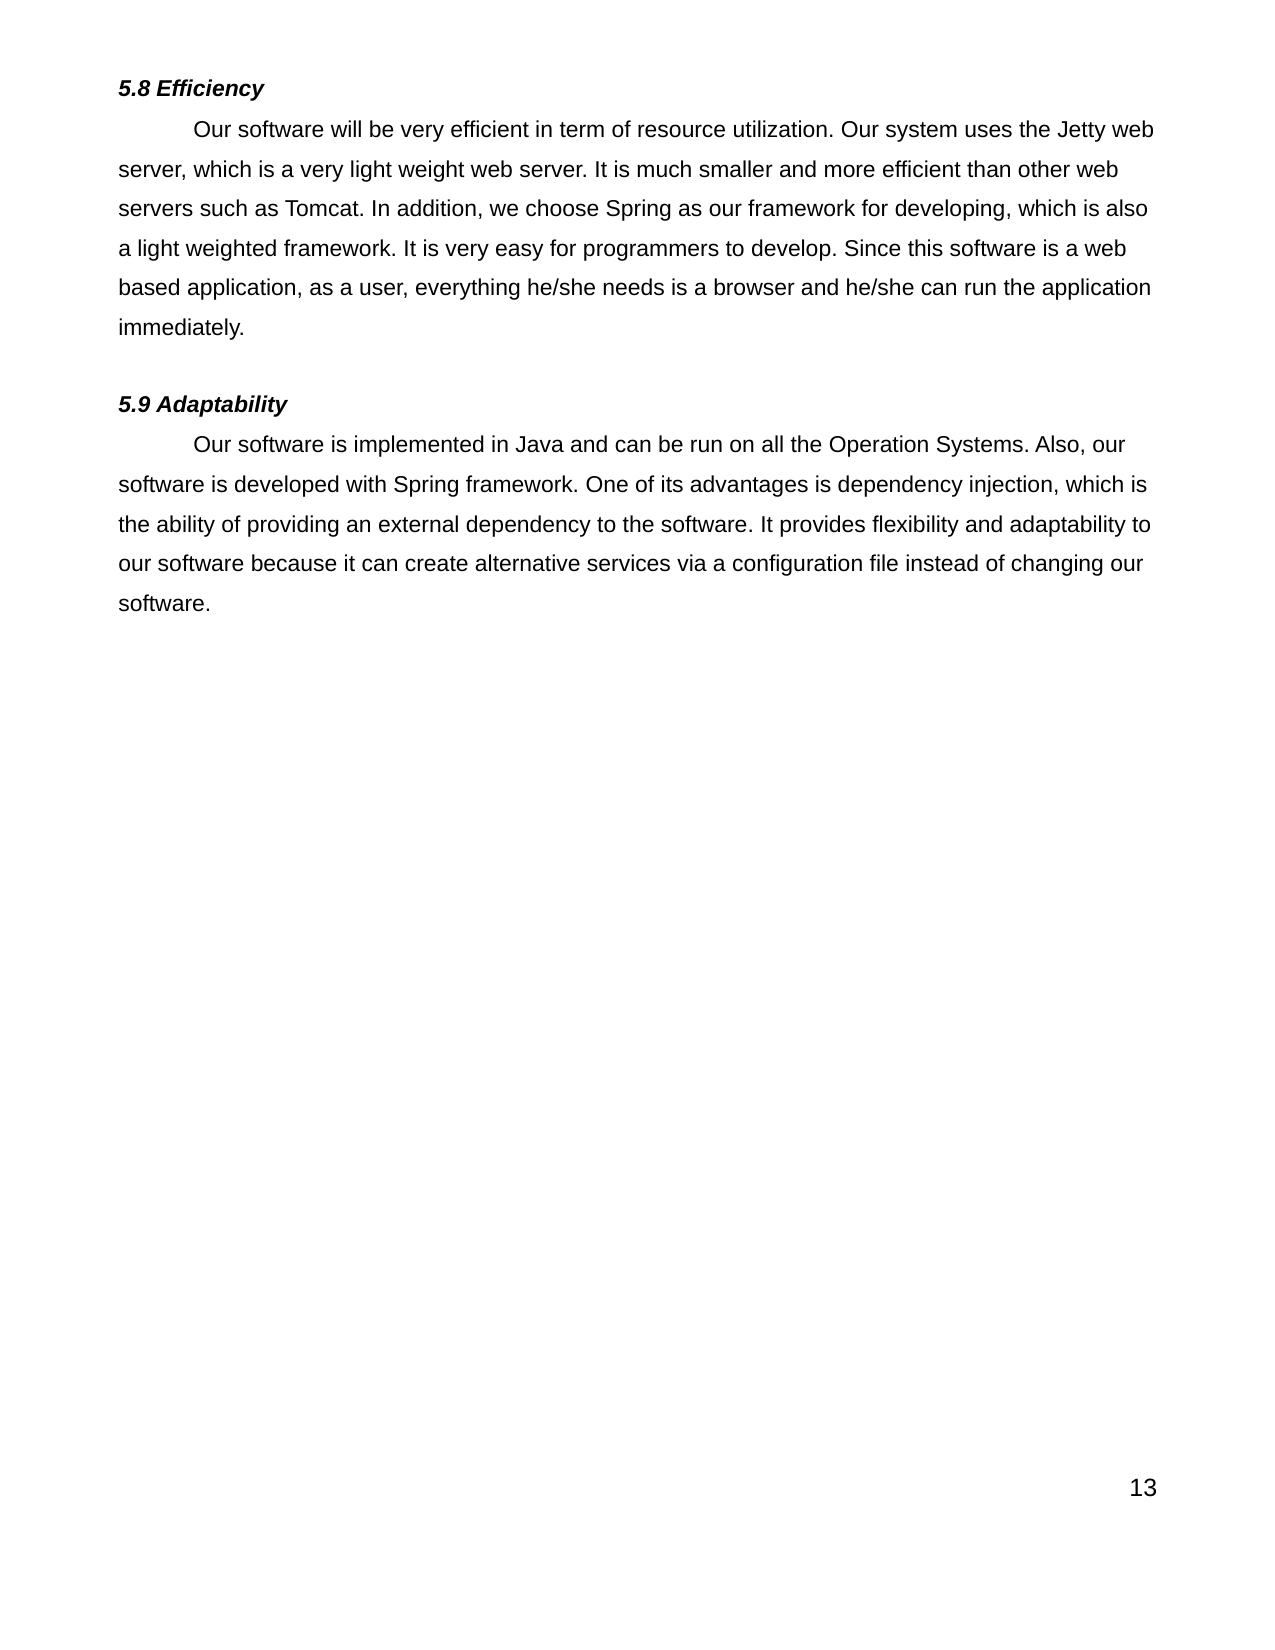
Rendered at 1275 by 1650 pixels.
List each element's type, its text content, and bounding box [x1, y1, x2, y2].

text Our software will be very efficient in term of resource utilization. Our system uses the Jetty web server, which is a very light weight web server. It is much smaller and more efficient than other web servers such as Tomcat. In addition, we choose Spring as our framework for developing, which is also a light weighted framework. It is very easy for programmers to develop. Since this software is a web based application, as a user, everything he/she needs is a browser and he/she can run the application immediately. [118, 114, 1157, 340]
text Our software is implemented in Java and can be run on all the Operation Systems. Also, our software is developed with Spring framework. One of its advantages is dependency injection, which is the ability of providing an external dependency to the software. It provides flexibility and adaptability to our software because it can create alternative services via a configuration file instead of changing our software. [118, 429, 1157, 616]
subtitle 5.9 Adaptability [118, 391, 1157, 417]
subtitle 5.8 Efficiency [118, 75, 1157, 101]
